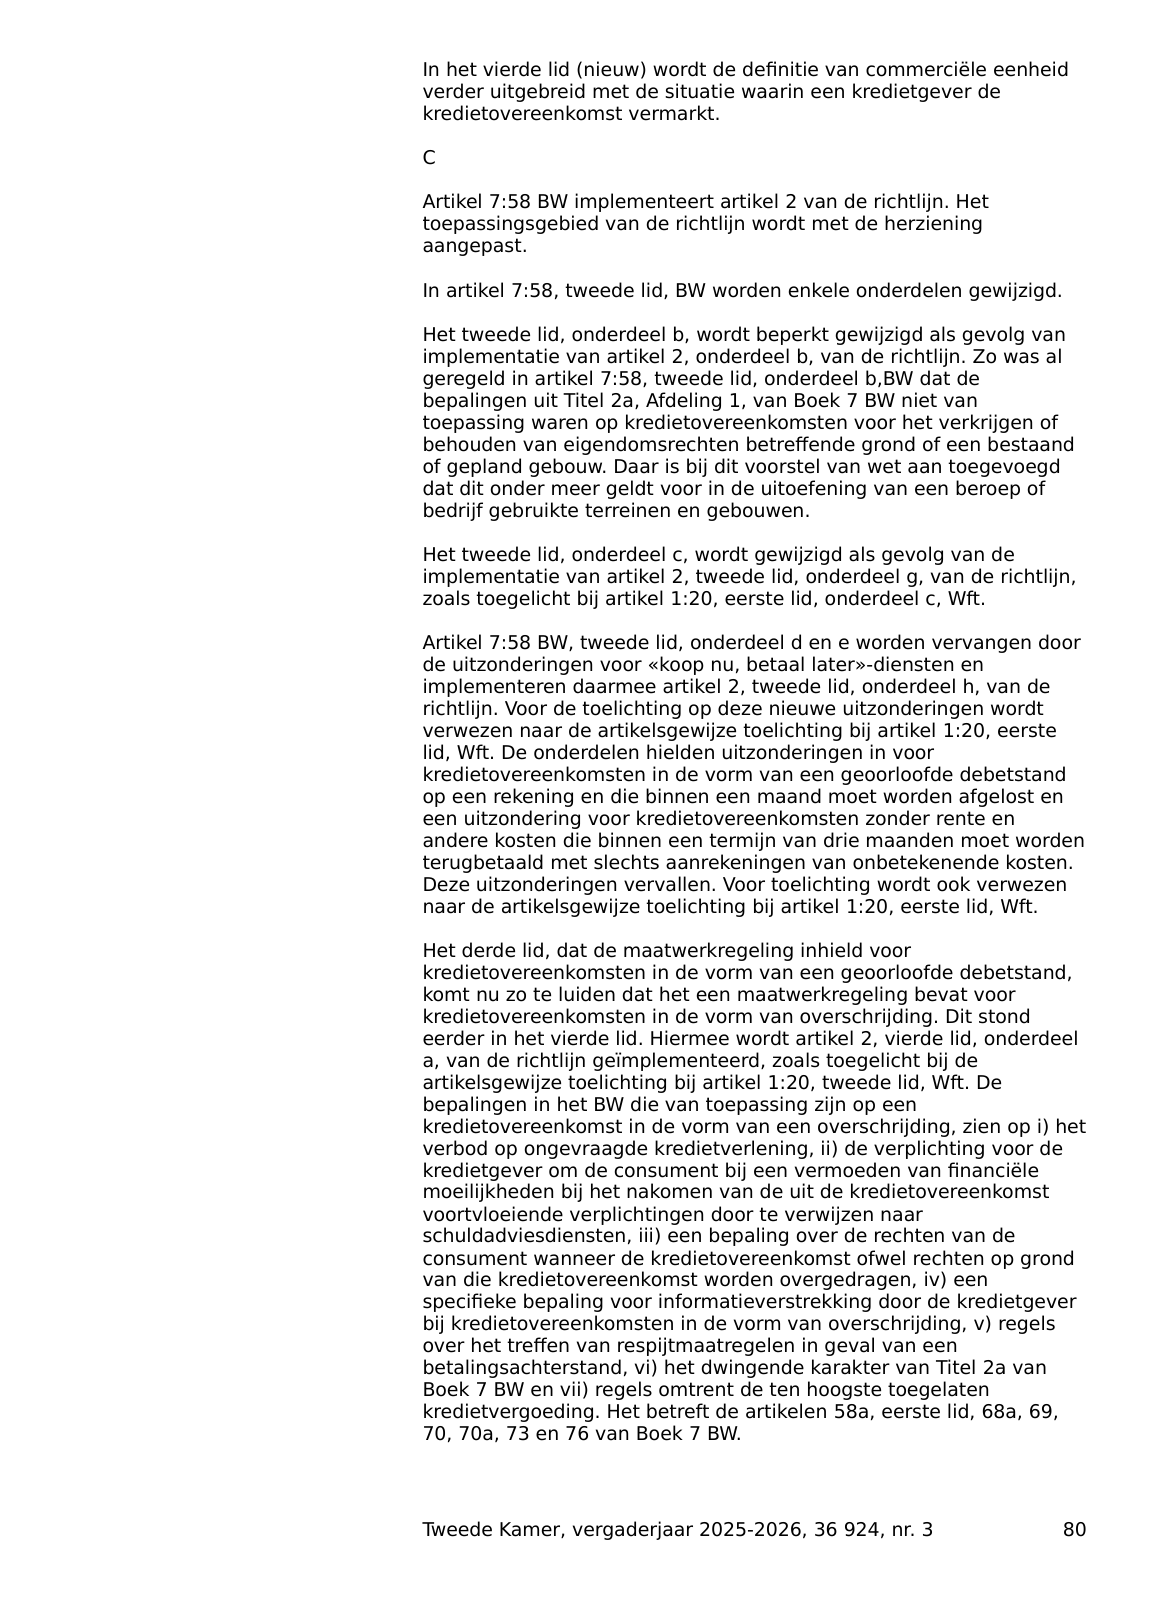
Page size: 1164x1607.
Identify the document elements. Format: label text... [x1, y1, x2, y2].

text Artikel 7:58 BW, tweede lid, onderdeel d en e worden vervangen door de uitzonderingen voor «koop nu, betaal later»-diensten en implementeren daarmee artikel 2, tweede lid, onderdeel h, van de richtlijn. Voor de toelichting op deze nieuwe uitzonderingen wordt verwezen naar de artikelsgewijze toelichting bij artikel 1:20, eerste lid, Wft. De onderdelen hielden uitzonderingen in voor kredietovereenkomsten in de vorm van een geoorloofde debetstand op een rekening en die binnen een maand moet worden afgelost en een uitzondering voor kredietovereenkomsten zonder rente en andere kosten die binnen een termijn van drie maanden moet worden terugbetaald met slechts aanrekeningen van onbetekenende kosten. Deze uitzonderingen vervallen. Voor toelichting wordt ook verwezen naar de artikelsgewijze toelichting bij artikel 1:20, eerste lid, Wft. [422, 632, 1087, 917]
text In het vierde lid (nieuw) wordt de definitie van commerciële eenheid verder uitgebreid met de situatie waarin een kredietgever de kredietovereenkomst vermarkt. [422, 59, 1087, 125]
text Het derde lid, dat de maatwerkregeling inhield voor kredietovereenkomsten in de vorm van een geoorloofde debetstand, komt nu zo te luiden dat het een maatwerkregeling bevat voor kredietovereenkomsten in de vorm van overschrijding. Dit stond eerder in het vierde lid. Hiermee wordt artikel 2, vierde lid, onderdeel a, van de richtlijn geïmplementeerd, zoals toegelicht bij de artikelsgewijze toelichting bij artikel 1:20, tweede lid, Wft. De bepalingen in het BW die van toepassing zijn op een kredietovereenkomst in de vorm van een overschrijding, zien op i) het verbod op ongevraagde kredietverlening, ii) de verplichting voor de kredietgever om de consument bij een vermoeden van financiële moeilijkheden bij het nakomen van de uit de kredietovereenkomst voortvloeiende verplichtingen door te verwijzen naar schuldadviesdiensten, iii) een bepaling over de rechten van de consument wanneer de kredietovereenkomst ofwel rechten op grond van die kredietovereenkomst worden overgedragen, iv) een specifieke bepaling voor informatieverstrekking door de kredietgever bij kredietovereenkomsten in de vorm van overschrijding, v) regels over het treffen van respijtmaatregelen in geval van een betalingsachterstand, vi) het dwingende karakter van Titel 2a van Boek 7 BW en vii) regels omtrent de ten hoogste toegelaten kredietvergoeding. Het betreft de artikelen 58a, eerste lid, 68a, 69, 70, 70a, 73 en 76 van Boek 7 BW. [422, 940, 1087, 1445]
text In artikel 7:58, tweede lid, BW worden enkele onderdelen gewijzigd. [422, 279, 1087, 301]
text Het tweede lid, onderdeel b, wordt beperkt gewijzigd als gevolg van implementatie van artikel 2, onderdeel b, van de richtlijn. Zo was al geregeld in artikel 7:58, tweede lid, onderdeel b,BW dat de bepalingen uit Titel 2a, Afdeling 1, van Boek 7 BW niet van toepassing waren op kredietovereenkomsten voor het verkrijgen of behouden van eigendomsrechten betreffende grond of een bestaand of gepland gebouw. Daar is bij dit voorstel van wet aan toegevoegd dat dit onder meer geldt voor in de uitoefening van een beroep of bedrijf gebruikte terreinen en gebouwen. [422, 324, 1087, 521]
text Het tweede lid, onderdeel c, wordt gewijzigd als gevolg van de implementatie van artikel 2, tweede lid, onderdeel g, van de richtlijn, zoals toegelicht bij artikel 1:20, eerste lid, onderdeel c, Wft. [422, 544, 1087, 609]
text Artikel 7:58 BW implementeert artikel 2 van de richtlijn. Het toepassingsgebied van de richtlijn wordt met de herziening aangepast. [422, 191, 1087, 257]
subtitle C [422, 147, 1087, 169]
